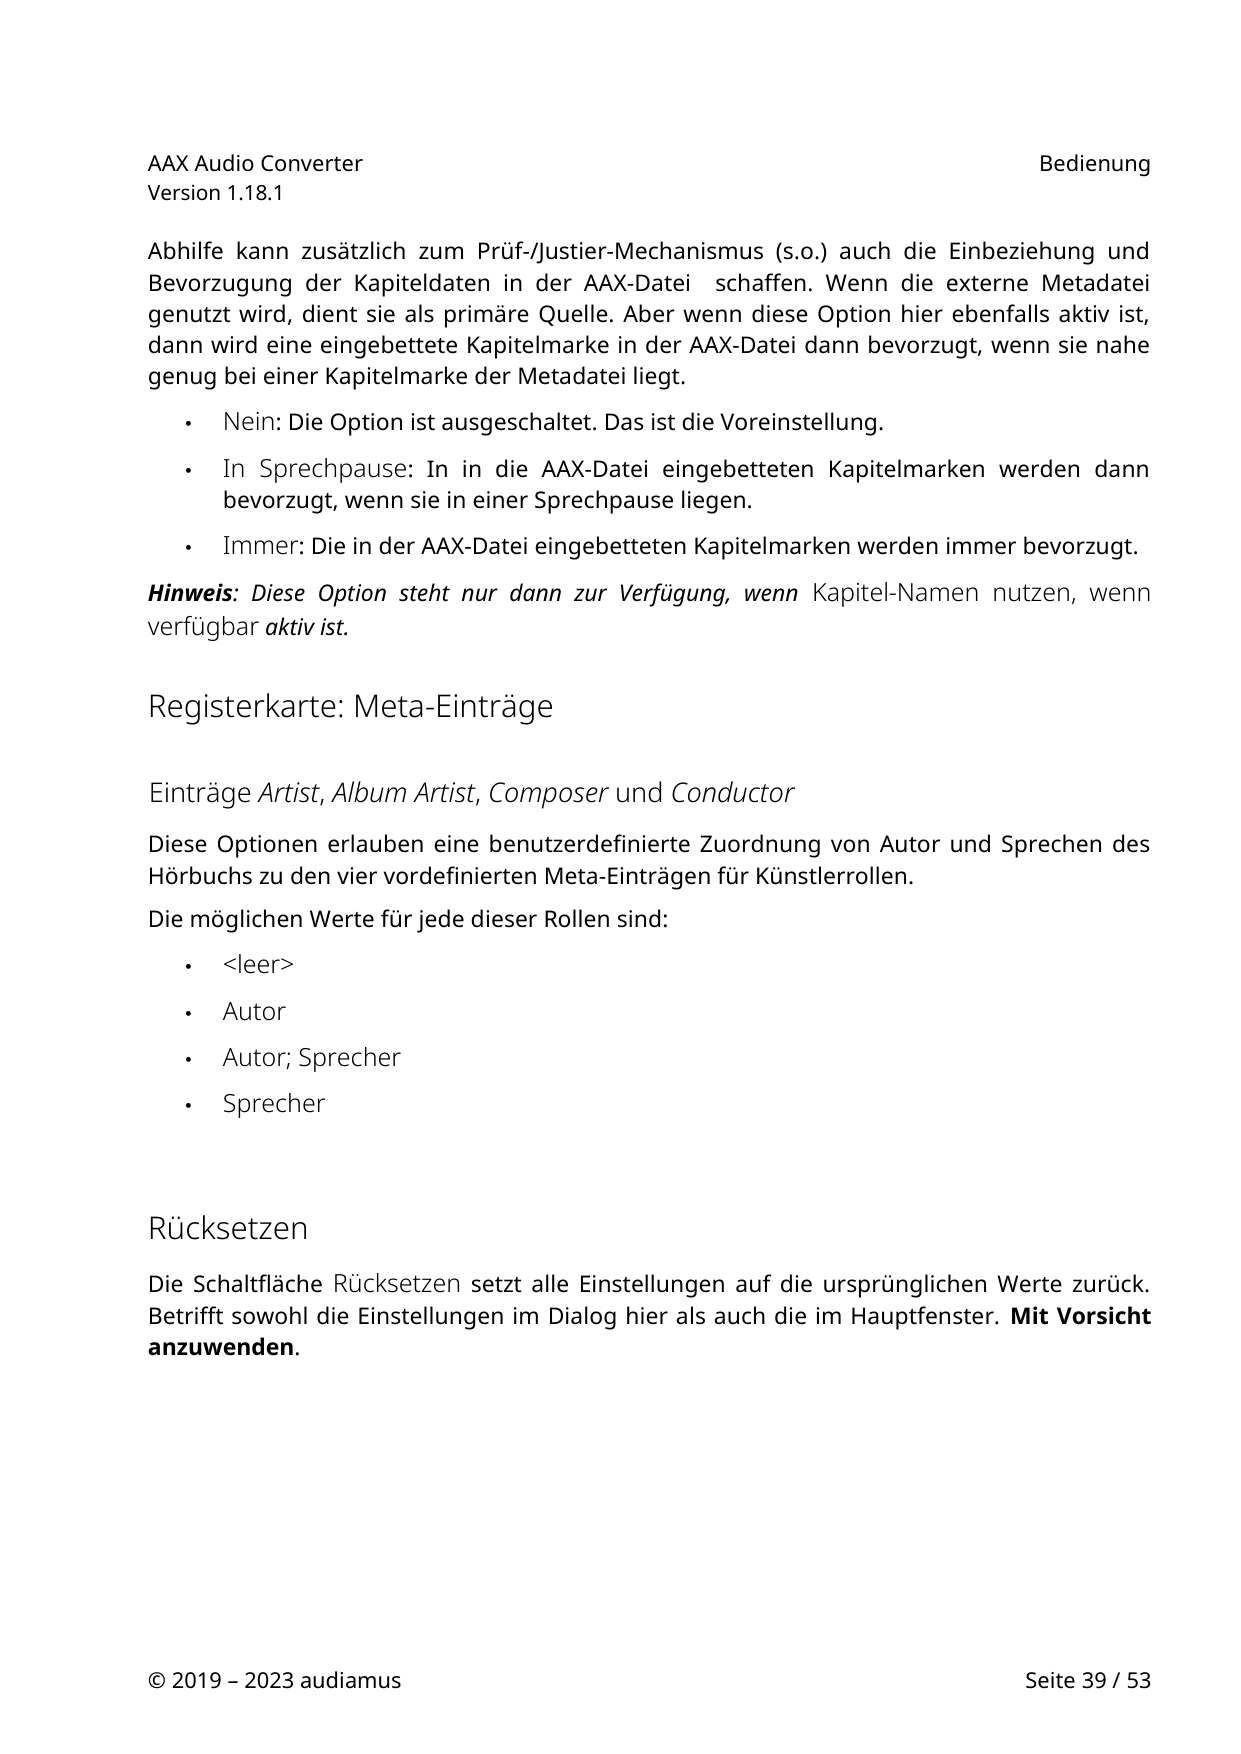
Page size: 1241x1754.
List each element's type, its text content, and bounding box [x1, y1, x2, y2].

list Nein: Die Option ist ausgeschaltet. Das ist die Voreinstellung. [185, 404, 1152, 438]
subtitle Einträge Artist, Album Artist, Composer und Conductor [142, 774, 1152, 811]
list Immer: Die in der AAX-Datei eingebetteten Kapitelmarken werden immer bevorzugt. [185, 528, 1152, 562]
text Die Schaltfläche Rücksetzen setzt alle Einstellungen auf die ursprünglichen Werte zurück. Betrifft sowohl die Einstellungen im Dialog hier als auch die im Hauptfenster. Mit Vorsicht anzuwenden. [148, 1266, 1152, 1362]
list Sprecher [185, 1086, 1152, 1120]
text Diese Optionen erlauben eine benutzerdefinierte Zuordnung von Autor und Sprechen des Hörbuchs zu den vier vordefinierten Meta-Einträgen für Künstlerrollen. [148, 828, 1152, 891]
list In Sprechpause: In in die AAX-Datei eingebetteten Kapitelmarken werden dann bevorzugt, wenn sie in einer Sprechpause liegen. [185, 450, 1152, 516]
subtitle Registerkarte: Meta-Einträge [148, 684, 1152, 727]
subtitle Rücksetzen [148, 1206, 1152, 1248]
list <leer> [185, 947, 1152, 981]
list Autor; Sprecher [185, 1040, 1152, 1074]
text Abhilfe kann zusätzlich zum Prüf-/Justier-Mechanismus (s.o.) auch die Einbeziehung und Bevorzugung der Kapiteldaten in der AAX-Datei schaffen. Wenn die externe Metadatei genutzt wird, dient sie als primäre Quelle. Aber wenn diese Option hier ebenfalls aktiv ist, dann wird eine eingebettete Kapitelmarke in der AAX-Datei dann bevorzugt, wenn sie nahe genug bei einer Kapitelmarke der Metadatei liegt. [148, 235, 1152, 392]
text Die möglichen Werte für jede dieser Rollen sind: [148, 903, 1152, 934]
list Autor [185, 993, 1152, 1027]
text Hinweis: Diese Option steht nur dann zur Verfügung, wenn Kapitel-Namen nutzen, wenn verfügbar aktiv ist. [148, 574, 1152, 642]
